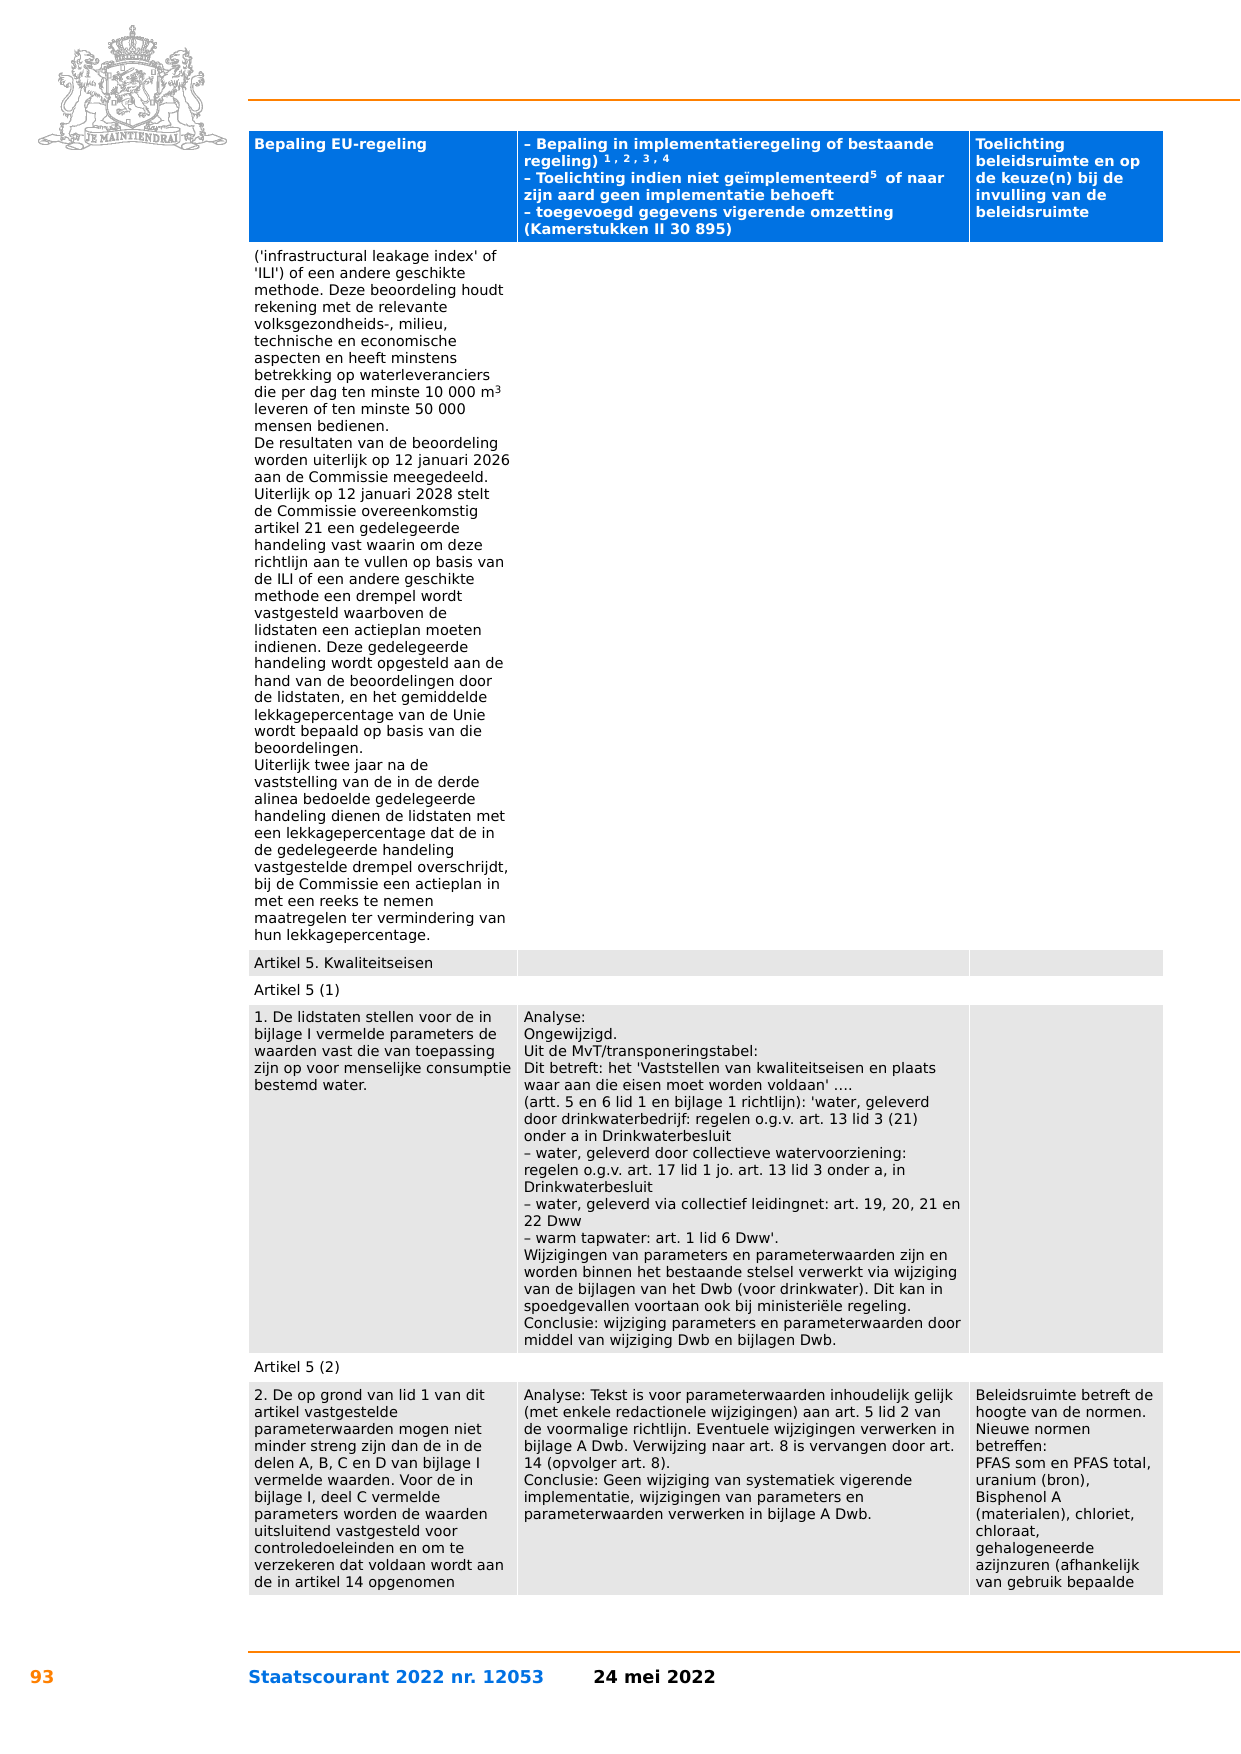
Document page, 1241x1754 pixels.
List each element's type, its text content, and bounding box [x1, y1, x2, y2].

table_cell Analyse: Tekst is voor parameterwaarden inhoudelijk gelijk (met enkele redactionele wijzigingen) aan art. 5 lid 2 van de voormalige richtlijn. Eventuele wijzigingen verwerken in bijlage A Dwb. Verwijzing naar art. 8 is vervangen door art. 14 (opvolger art. 8). Conclusie: Geen wijziging van systematiek vigerende implementatie, wijzigingen van parameters en parameterwaarden verwerken in bijlage A Dwb. [518, 1382, 969, 1595]
table_cell 2. De op grond van lid 1 van dit artikel vastgestelde parameterwaarden mogen niet minder streng zijn dan de in de delen A, B, C en D van bijlage I vermelde waarden. Voor de in bijlage I, deel C vermelde parameters worden de waarden uitsluitend vastgesteld voor controledoeleinden en om te verzekeren dat voldaan wordt aan de in artikel 14 opgenomen [249, 1382, 517, 1595]
table_cell Analyse: Ongewijzigd. Uit de MvT/transponeringstabel: Dit betreft: het 'Vaststellen van kwaliteitseisen en plaats waar aan die eisen moet worden voldaan' …. (artt. 5 en 6 lid 1 en bijlage 1 richtlijn): 'water, geleverd door drinkwaterbedrijf: regelen o.g.v. art. 13 lid 3 (21) onder a in Drinkwaterbesluit – water, geleverd door collectieve watervoorziening: regelen o.g.v. art. 17 lid 1 jo. art. 13 lid 3 onder a, in Drinkwaterbesluit – water, geleverd via collectief leidingnet: art. 19, 20, 21 en 22 Dww – warm tapwater: art. 1 lid 6 Dww'. Wijzigingen van parameters en parameterwaarden zijn en worden binnen het bestaande stelsel verwerkt via wijziging van de bijlagen van het Dwb (voor drinkwater). Dit kan in spoedgevallen voortaan ook bij ministeriële regeling. Conclusie: wijziging parameters en parameterwaarden door middel van wijziging Dwb en bijlagen Dwb. [518, 1005, 969, 1353]
table_cell Artikel 5. Kwaliteitseisen [249, 950, 517, 976]
table_cell [518, 950, 969, 976]
table_cell Artikel 5 (2) [249, 1355, 517, 1381]
table_header Toelichting beleidsruimte en op de keuze(n) bij de invulling van de beleidsruimte [970, 131, 1163, 242]
table_cell [518, 243, 969, 949]
table_header – Bepaling in implementatieregeling of bestaande regeling) 1, 2, 3, 4 – Toelichting indien niet geïmplementeerd5 of naar zijn aard geen implementatie behoeft – toegevoegd gegevens vigerende omzetting (Kamerstukken II 30 895) [518, 131, 969, 242]
picture [38, 25, 227, 150]
table_cell [518, 977, 969, 1003]
table_cell [970, 1005, 1163, 1353]
table_cell ('infrastructural leakage index' of 'ILI') of een andere geschikte methode. Deze beoordeling houdt rekening met de relevante volksgezondheids-, milieu, technische en economische aspecten en heeft minstens betrekking op waterleveranciers die per dag ten minste 10 000 m3 leveren of ten minste 50 000 mensen bedienen. De resultaten van de beoordeling worden uiterlijk op 12 januari 2026 aan de Commissie meegedeeld. Uiterlijk op 12 januari 2028 stelt de Commissie overeenkomstig artikel 21 een gedelegeerde handeling vast waarin om deze richtlijn aan te vullen op basis van de ILI of een andere geschikte methode een drempel wordt vastgesteld waarboven de lidstaten een actieplan moeten indienen. Deze gedelegeerde handeling wordt opgesteld aan de hand van de beoordelingen door de lidstaten, en het gemiddelde lekkagepercentage van de Unie wordt bepaald op basis van die beoordelingen. Uiterlijk twee jaar na de vaststelling van de in de derde alinea bedoelde gedelegeerde handeling dienen de lidstaten met een lekkagepercentage dat de in de gedelegeerde handeling vastgestelde drempel overschrijdt, bij de Commissie een actieplan in met een reeks te nemen maatregelen ter vermindering van hun lekkagepercentage. [249, 243, 517, 949]
table_cell [518, 1355, 969, 1381]
table_cell [970, 950, 1163, 976]
table_cell 1. De lidstaten stellen voor de in bijlage I vermelde parameters de waarden vast die van toepassing zijn op voor menselijke consumptie bestemd water. [249, 1005, 517, 1353]
table_cell Artikel 5 (1) [249, 977, 517, 1003]
table_cell Beleidsruimte betreft de hoogte van de normen. Nieuwe normen betreffen: PFAS som en PFAS total, uranium (bron), Bisphenol A (materialen), chloriet, chloraat, gehalogeneerde azijnzuren (afhankelijk van gebruik bepaalde [970, 1382, 1163, 1595]
table_cell [970, 977, 1163, 1003]
table_cell [970, 1355, 1163, 1381]
table_cell [970, 243, 1163, 949]
table_header Bepaling EU-regeling [249, 131, 517, 242]
